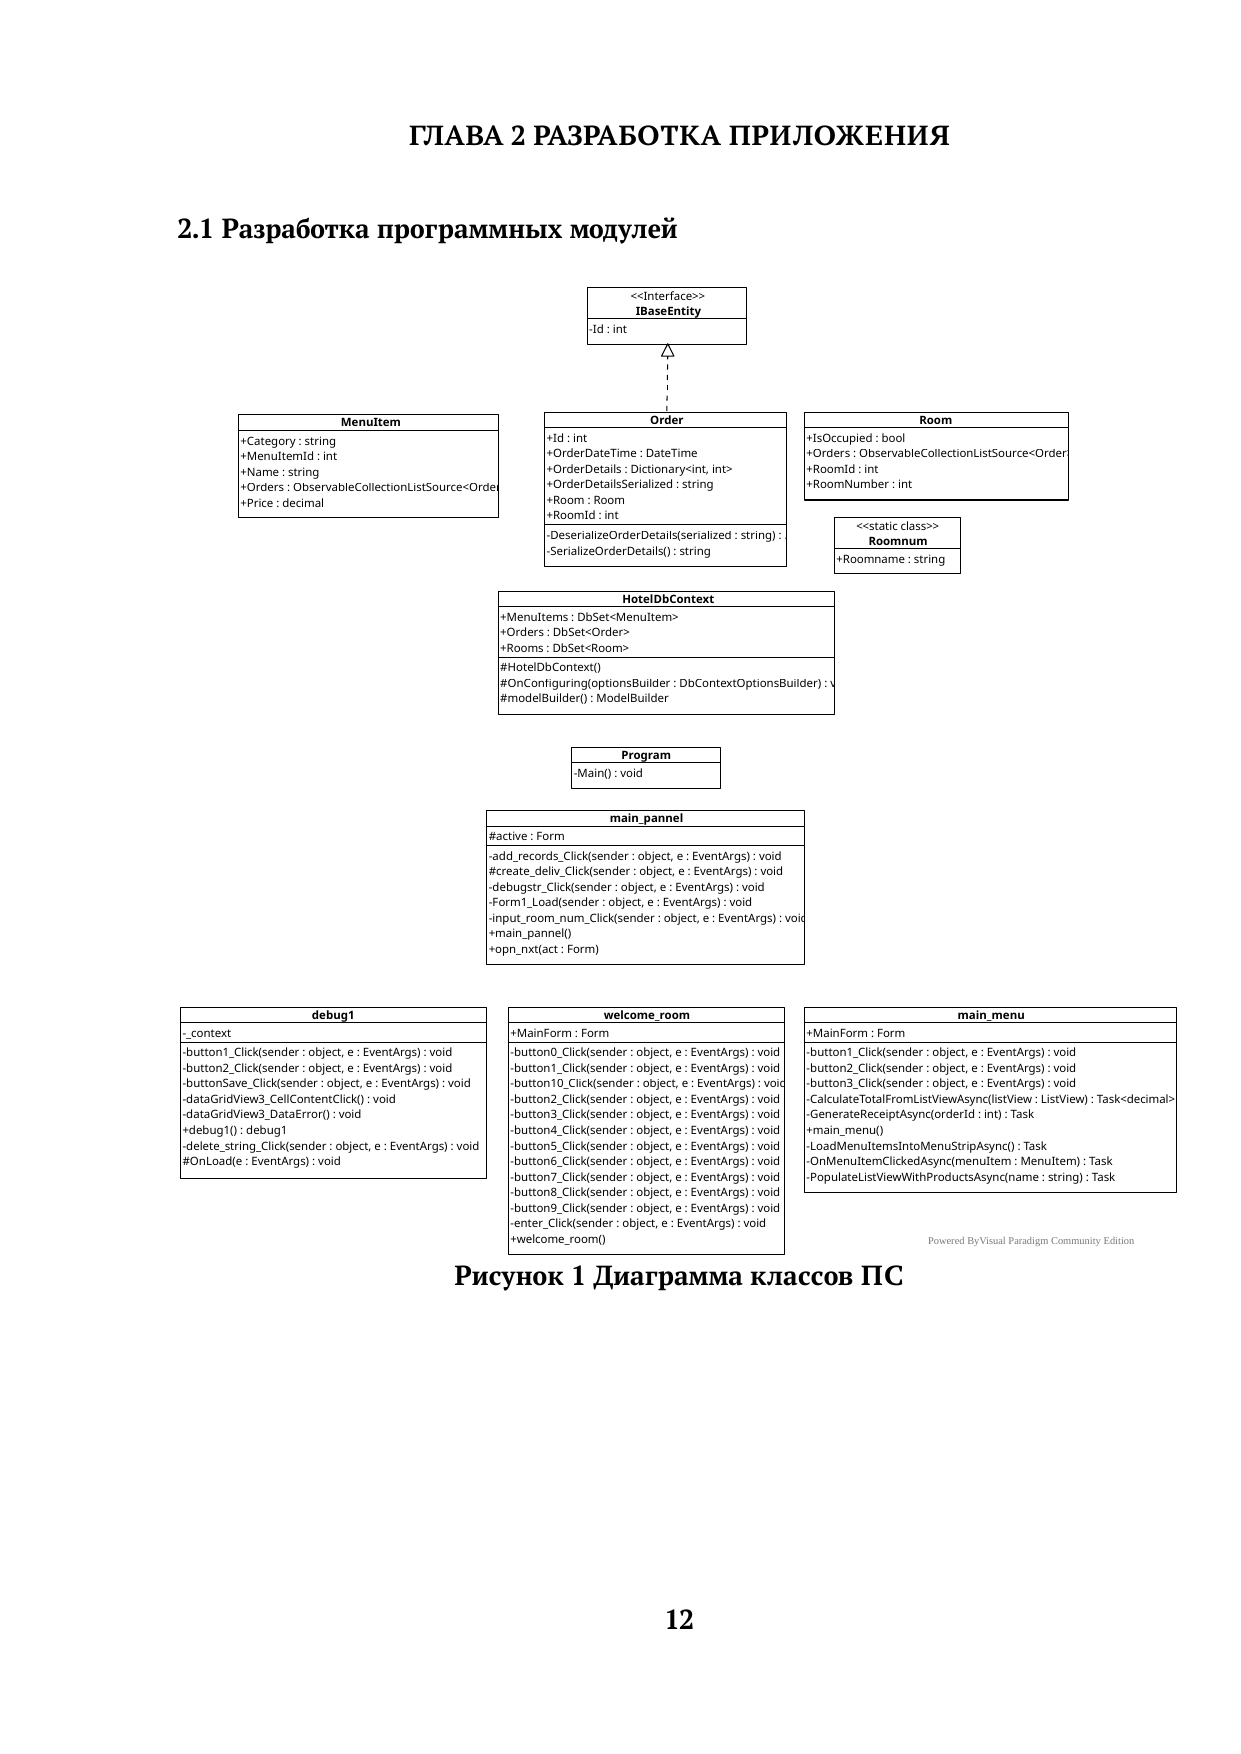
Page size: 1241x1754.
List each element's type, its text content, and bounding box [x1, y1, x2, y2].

subtitle 2.1 Разработка программных модулей [177, 211, 1181, 244]
text Рисунок 1 Диаграмма классов ПС [177, 1258, 1181, 1292]
subtitle ГЛАВА 2 РАЗРАБОТКА ПРИЛОЖЕНИЯ [177, 118, 1181, 152]
